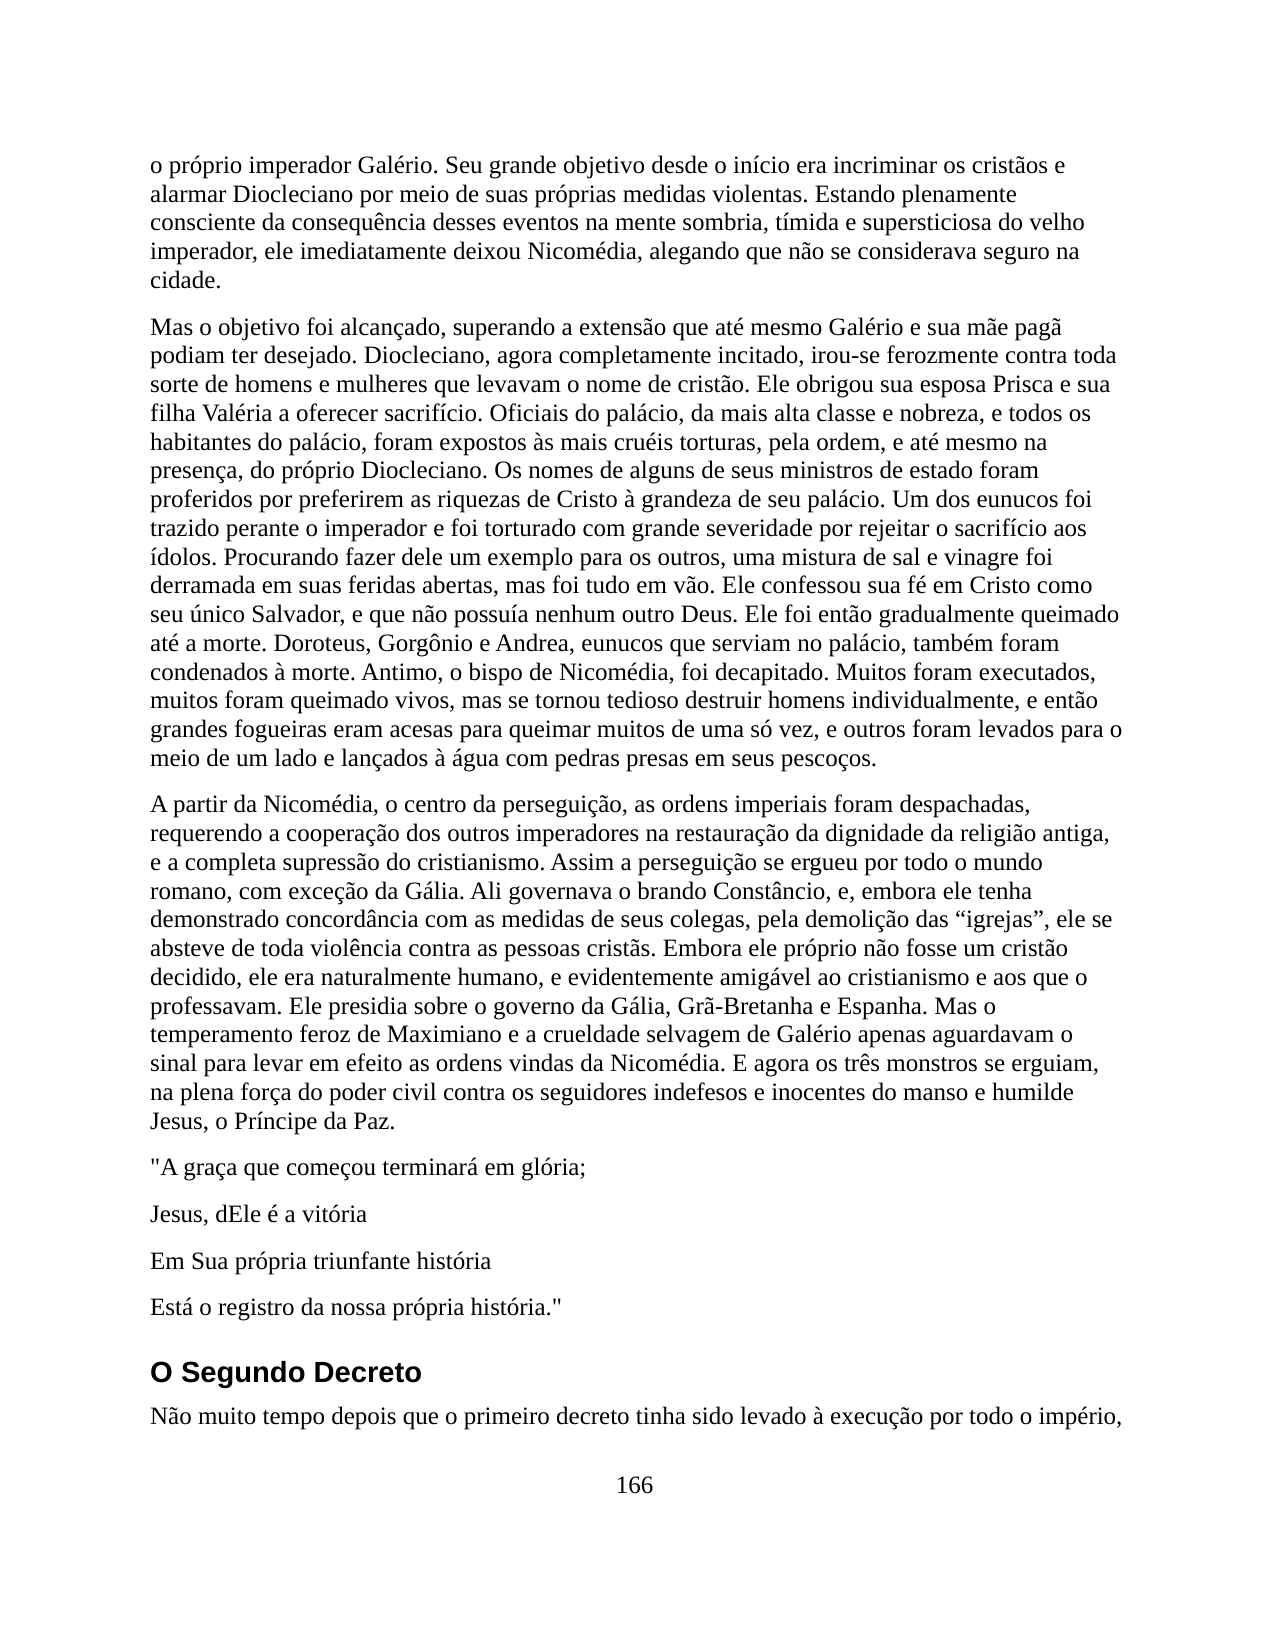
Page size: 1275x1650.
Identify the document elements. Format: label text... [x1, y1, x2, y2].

text Não muito tempo depois que o primeiro decreto tinha sido levado à execução por todo o império, [150, 1401, 1125, 1430]
text Jesus, dEle é a vitória [150, 1199, 1125, 1228]
text A partir da Nicomédia, o centro da perseguição, as ordens imperiais foram despachadas, requerendo a cooperação dos outros imperadores na restauração da dignidade da religião antiga, e a completa supressão do cristianismo. Assim a perseguição se ergueu por todo o mundo romano, com exceção da Gália. Ali governava o brando Constâncio, e, embora ele tenha demonstrado concordância com as medidas de seus colegas, pela demolição das “igrejas”, ele se absteve de toda violência contra as pessoas cristãs. Embora ele próprio não fosse um cristão decidido, ele era naturalmente humano, e evidentemente amigável ao cristianismo e aos que o professavam. Ele presidia sobre o governo da Gália, Grã-Bretanha e Espanha. Mas o temperamento feroz de Maximiano e a crueldade selvagem de Galério apenas aguardavam o sinal para levar em efeito as ordens vindas da Nicomédia. E agora os três monstros se erguiam, na plena força do poder civil contra os seguidores indefesos e inocentes do manso e humilde Jesus, o Príncipe da Paz. [150, 789, 1125, 1134]
text o próprio imperador Galério. Seu grande objetivo desde o início era incriminar os cristãos e alarmar Diocleciano por meio de suas próprias medidas violentas. Estando plenamente consciente da consequência desses eventos na mente sombria, tímida e supersticiosa do velho imperador, ele imediatamente deixou Nicomédia, alegando que não se considerava seguro na cidade. [150, 150, 1125, 294]
text Mas o objetivo foi alcançado, superando a extensão que até mesmo Galério e sua mãe pagã podiam ter desejado. Diocleciano, agora completamente incitado, irou-se ferozmente contra toda sorte de homens e mulheres que levavam o nome de cristão. Ele obrigou sua esposa Prisca e sua filha Valéria a oferecer sacrifício. Oficiais do palácio, da mais alta classe e nobreza, e todos os habitantes do palácio, foram expostos às mais cruéis torturas, pela ordem, e até mesmo na presença, do próprio Diocleciano. Os nomes de alguns de seus ministros de estado foram proferidos por preferirem as riquezas de Cristo à grandeza de seu palácio. Um dos eunucos foi trazido perante o imperador e foi torturado com grande severidade por rejeitar o sacrifício aos ídolos. Procurando fazer dele um exemplo para os outros, uma mistura de sal e vinagre foi derramada em suas feridas abertas, mas foi tudo em vão. Ele confessou sua fé em Cristo como seu único Salvador, e que não possuía nenhum outro Deus. Ele foi então gradualmente queimado até a morte. Doroteus, Gorgônio e Andrea, eunucos que serviam no palácio, também foram condenados à morte. Antimo, o bispo de Nicomédia, foi decapitado. Muitos foram executados, muitos foram queimado vivos, mas se tornou tedioso destruir homens individualmente, e então grandes fogueiras eram acesas para queimar muitos de uma só vez, e outros foram levados para o meio de um lado e lançados à água com pedras presas em seus pescoços. [150, 312, 1125, 772]
text "A graça que começou terminará em glória; [150, 1152, 1125, 1181]
text Está o registro da nossa própria história." [150, 1292, 1125, 1321]
subtitle O Segundo Decreto [150, 1355, 1125, 1389]
text Em Sua própria triunfante história [150, 1246, 1125, 1274]
